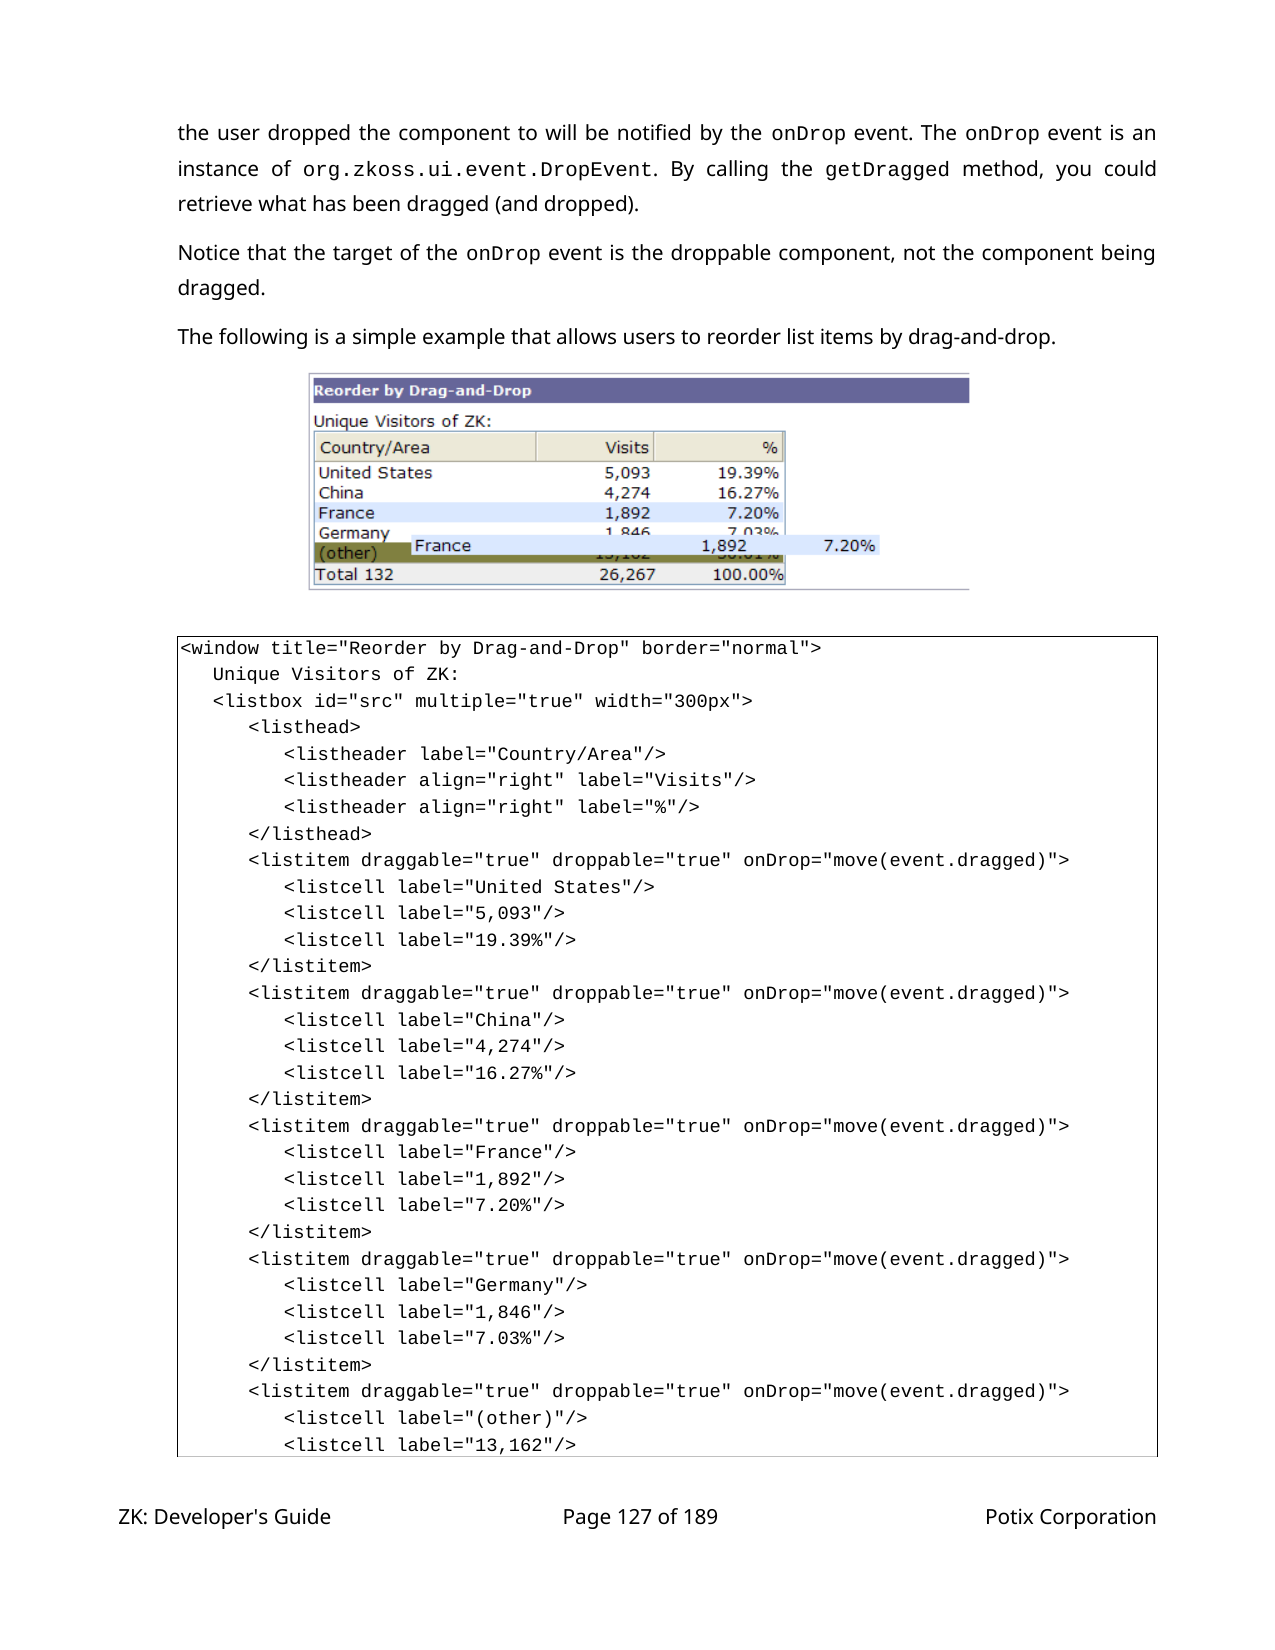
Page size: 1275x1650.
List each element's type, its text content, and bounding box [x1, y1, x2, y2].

text Notice that the target of the onDrop event is the droppable component, not the component being dragged. [177, 238, 1157, 302]
text the user dropped the component to will be notified by the onDrop event. The onDrop event is an instance of org.zkoss.ui.event.DropEvent. By calling the getDragged method, you could retrieve what has been dragged (and dropped). [177, 118, 1157, 217]
text <window title="Reorder by Drag-and-Drop" border="normal"> Unique Visitors of ZK: <listbox id="src" multiple="true" width="300px"> <listhead> <listheader label="Country/Area"/> <listheader align="right" label="Visits"/> <listheader align="right" label="%"/> </listhead> <listitem draggable="true" droppable="true" onDrop="move(event.dragged)"> <listcell label="United States"/> <listcell label="5,093"/> <listcell label="19.39%"/> </listitem> <listitem draggable="true" droppable="true" onDrop="move(event.dragged)"> <listcell label="China"/> <listcell label="4,274"/> <listcell label="16.27%"/> </listitem> <listitem draggable="true" droppable="true" onDrop="move(event.dragged)"> <listcell label="France"/> <listcell label="1,892"/> <listcell label="7.20%"/> </listitem> <listitem draggable="true" droppable="true" onDrop="move(event.dragged)"> <listcell label="Germany"/> <listcell label="1,846"/> <listcell label="7.03%"/> </listitem> <listitem draggable="true" droppable="true" onDrop="move(event.dragged)"> <listcell label="(other)"/> <listcell label="13,162"/> [178, 637, 1157, 1456]
picture [305, 368, 970, 594]
text The following is a simple example that allows users to reorder list items by drag-and-drop. [177, 322, 1157, 351]
